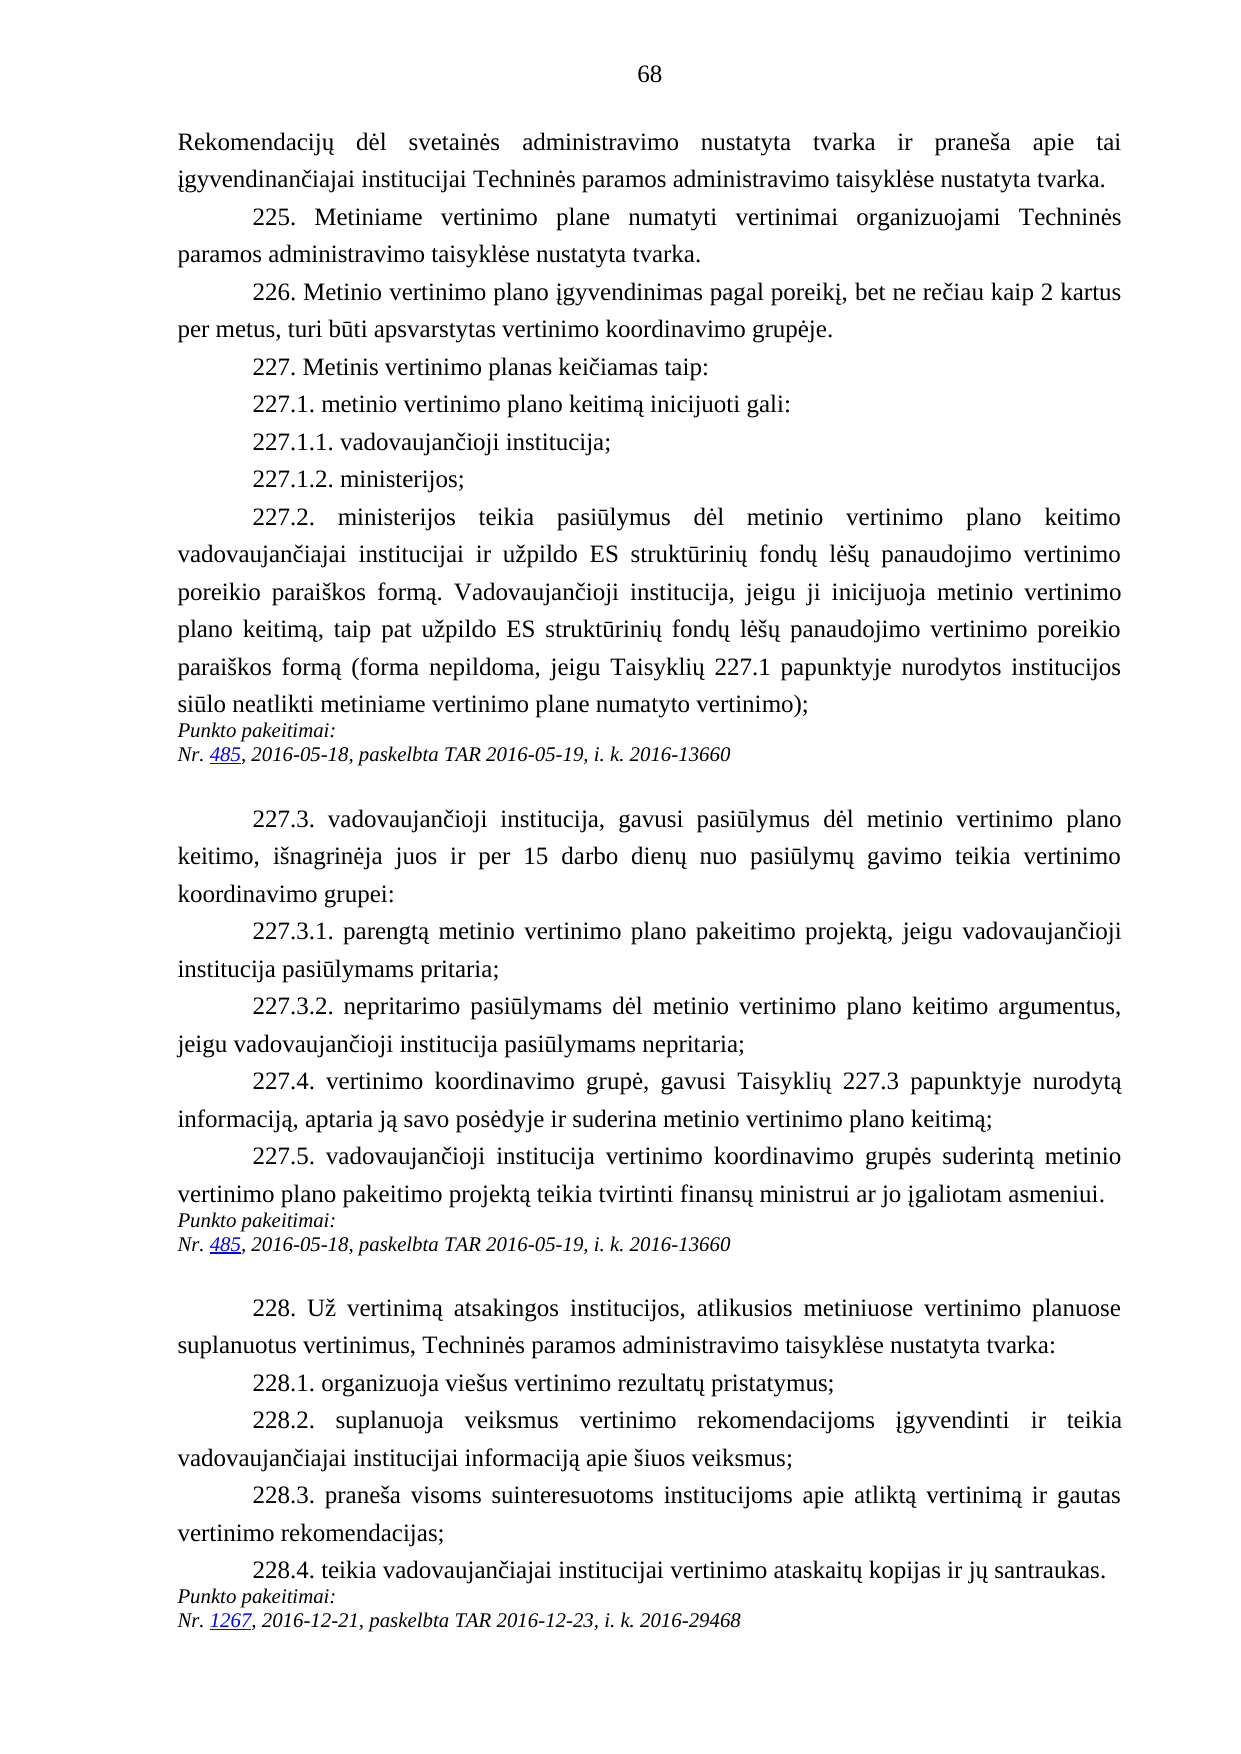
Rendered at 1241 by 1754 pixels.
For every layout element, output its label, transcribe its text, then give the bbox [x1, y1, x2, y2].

text 227.3.2. nepritarimo pasiūlymams dėl metinio vertinimo plano keitimo argumentus, jeigu vadovaujančioji institucija pasiūlymams nepritaria; [177, 982, 1122, 1057]
text 228.1. organizuoja viešus vertinimo rezultatų pristatymus; [177, 1359, 1122, 1397]
text 228.3. praneša visoms suinteresuotoms institucijoms apie atliktą vertinimą ir gautas vertinimo rekomendacijas; [177, 1472, 1122, 1547]
text Punkto pakeitimai: [177, 1207, 1122, 1232]
text 227.1. metinio vertinimo plano keitimą inicijuoti gali: [177, 381, 1122, 418]
text 227. Metinis vertinimo planas keičiamas taip: [177, 343, 1122, 381]
text Nr. 1267, 2016-12-21, paskelbta TAR 2016-12-23, i. k. 2016-29468 [177, 1608, 1122, 1632]
text 227.1.2. ministerijos; [177, 456, 1122, 493]
text 227.5. vadovaujančioji institucija vertinimo koordinavimo grupės suderintą metinio vertinimo plano pakeitimo projektą teikia tvirtinti finansų ministrui ar jo įgaliotam asmeniui. [177, 1132, 1122, 1207]
text Rekomendacijų dėl svetainės administravimo nustatyta tvarka ir praneša apie tai įgyvendinančiajai institucijai Techninės paramos administravimo taisyklėse nustatyta tvarka. [177, 118, 1122, 193]
text 228. Už vertinimą atsakingos institucijos, atlikusios metiniuose vertinimo planuose suplanuotus vertinimus, Techninės paramos administravimo taisyklėse nustatyta tvarka: [177, 1284, 1122, 1359]
text 227.3. vadovaujančioji institucija, gavusi pasiūlymus dėl metinio vertinimo plano keitimo, išnagrinėja juos ir per 15 darbo dienų nuo pasiūlymų gavimo teikia vertinimo koordinavimo grupei: [177, 795, 1122, 907]
text Punkto pakeitimai: [177, 718, 1122, 742]
text 227.2. ministerijos teikia pasiūlymus dėl metinio vertinimo plano keitimo vadovaujančiajai institucijai ir užpildo ES struktūrinių fondų lėšų panaudojimo vertinimo poreikio paraiškos formą. Vadovaujančioji institucija, jeigu ji inicijuoja metinio vertinimo plano keitimą, taip pat užpildo ES struktūrinių fondų lėšų panaudojimo vertinimo poreikio paraiškos formą (forma nepildoma, jeigu Taisyklių 227.1 papunktyje nurodytos institucijos siūlo neatlikti metiniame vertinimo plane numatyto vertinimo); [177, 493, 1122, 718]
text 228.4. teikia vadovaujančiajai institucijai vertinimo ataskaitų kopijas ir jų santraukas. [177, 1547, 1122, 1584]
text Nr. 485, 2016-05-18, paskelbta TAR 2016-05-19, i. k. 2016-13660 [177, 742, 1122, 766]
text 227.1.1. vadovaujančioji institucija; [177, 418, 1122, 456]
text 226. Metinio vertinimo plano įgyvendinimas pagal poreikį, bet ne rečiau kaip 2 kartus per metus, turi būti apsvarstytas vertinimo koordinavimo grupėje. [177, 268, 1122, 343]
text Nr. 485, 2016-05-18, paskelbta TAR 2016-05-19, i. k. 2016-13660 [177, 1232, 1122, 1256]
text Punkto pakeitimai: [177, 1584, 1122, 1608]
text 227.3.1. parengtą metinio vertinimo plano pakeitimo projektą, jeigu vadovaujančioji institucija pasiūlymams pritaria; [177, 907, 1122, 982]
text 227.4. vertinimo koordinavimo grupė, gavusi Taisyklių 227.3 papunktyje nurodytą informaciją, aptaria ją savo posėdyje ir suderina metinio vertinimo plano keitimą; [177, 1057, 1122, 1132]
text 225. Metiniame vertinimo plane numatyti vertinimai organizuojami Techninės paramos administravimo taisyklėse nustatyta tvarka. [177, 193, 1122, 268]
text 228.2. suplanuoja veiksmus vertinimo rekomendacijoms įgyvendinti ir teikia vadovaujančiajai institucijai informaciją apie šiuos veiksmus; [177, 1397, 1122, 1472]
